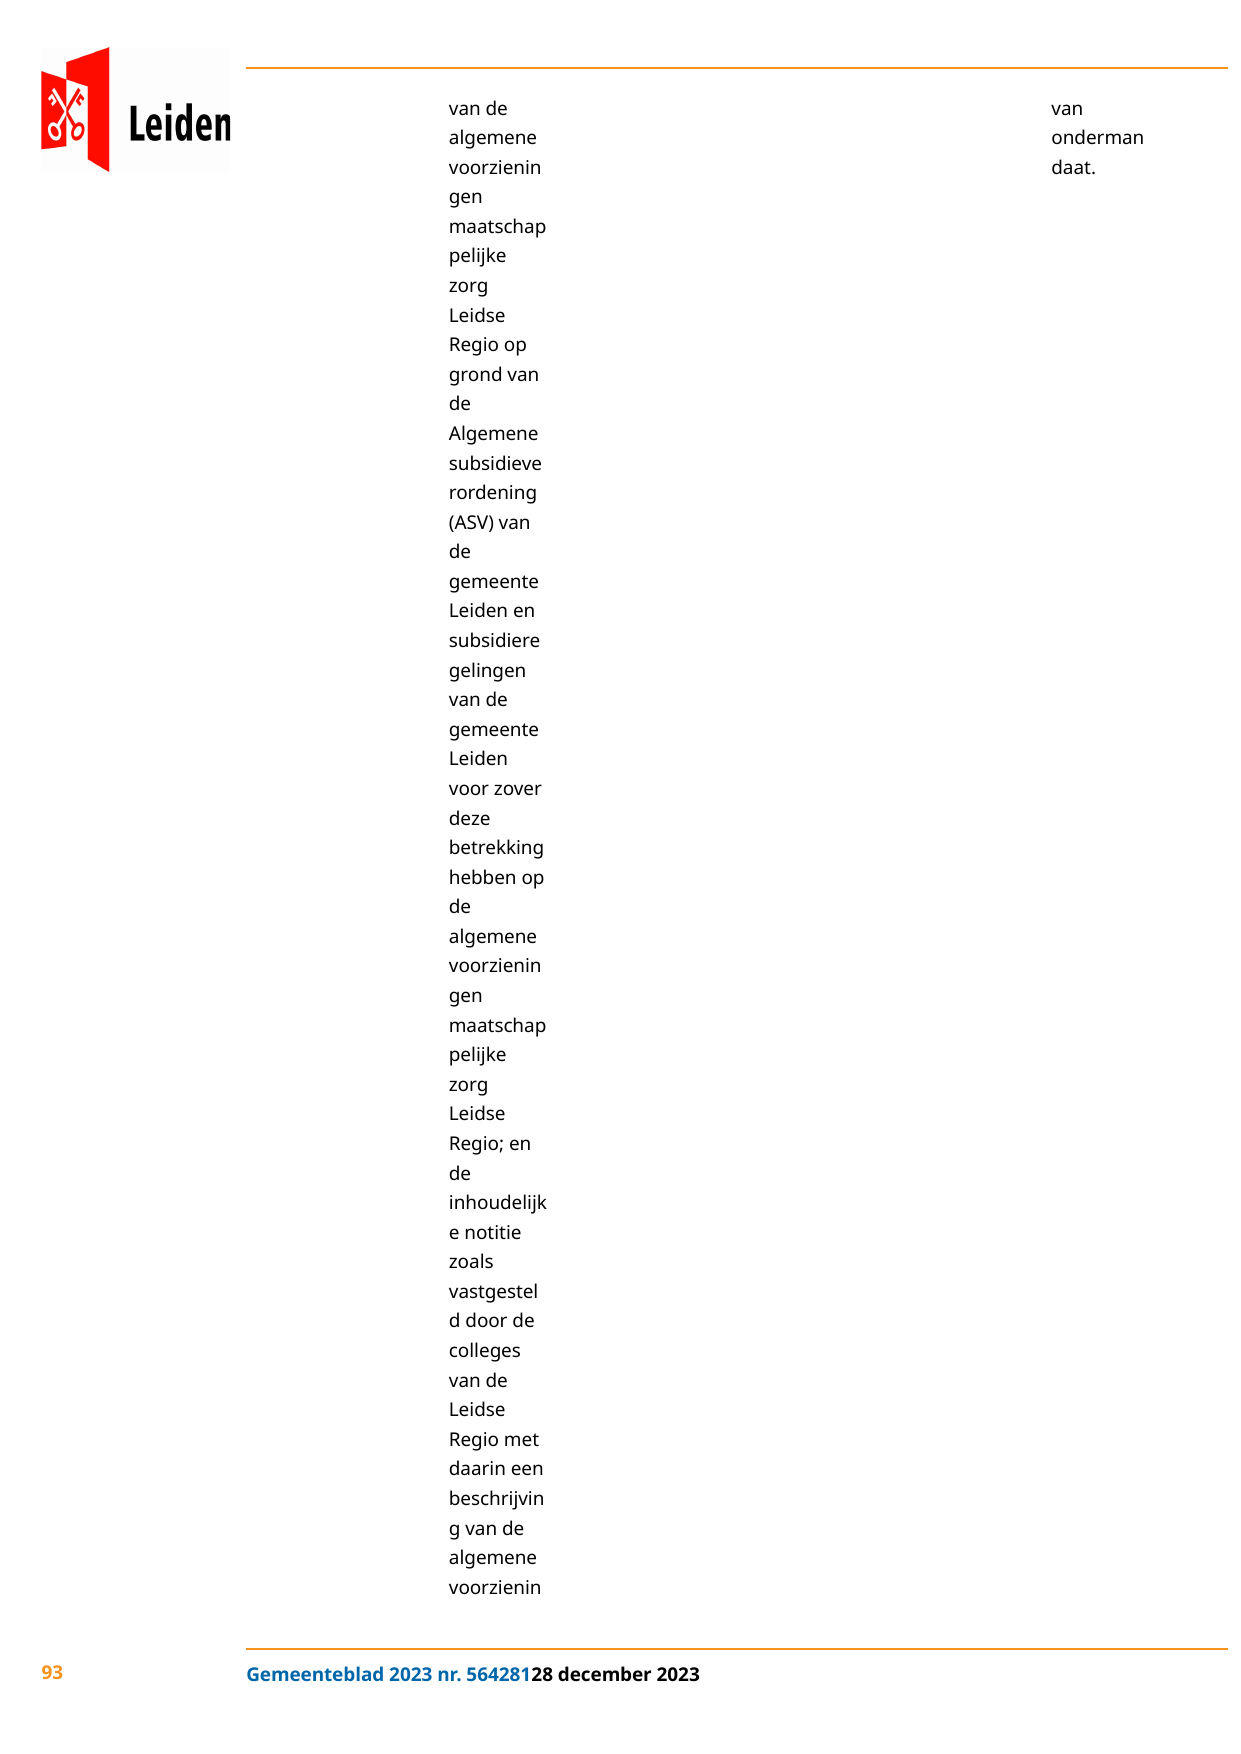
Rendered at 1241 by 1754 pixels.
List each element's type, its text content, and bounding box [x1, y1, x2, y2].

table_cell [951, 95, 1051, 1600]
table_cell [650, 95, 750, 1600]
table_cell van de algemene voorzieningen maatschappelijke zorg Leidse Regio op grond van de Algemene subsidieverordening (ASV) van de gemeente Leiden en subsidieregelingen van de gemeente Leiden voor zover deze betrekking hebben op de algemene voorzieningen maatschappelijke zorg Leidse Regio; en de inhoudelijke notitie zoals vastgesteld door de colleges van de Leidse Regio met daarin een beschrijving van de algemene voorzienin [449, 95, 549, 1600]
table_cell [750, 95, 850, 1600]
table_cell [850, 95, 951, 1600]
table_cell [348, 95, 449, 1600]
table_cell [248, 95, 348, 1600]
table_cell van ondermandaat. [1051, 95, 1152, 1600]
table_cell [549, 95, 649, 1600]
picture [41, 47, 231, 172]
